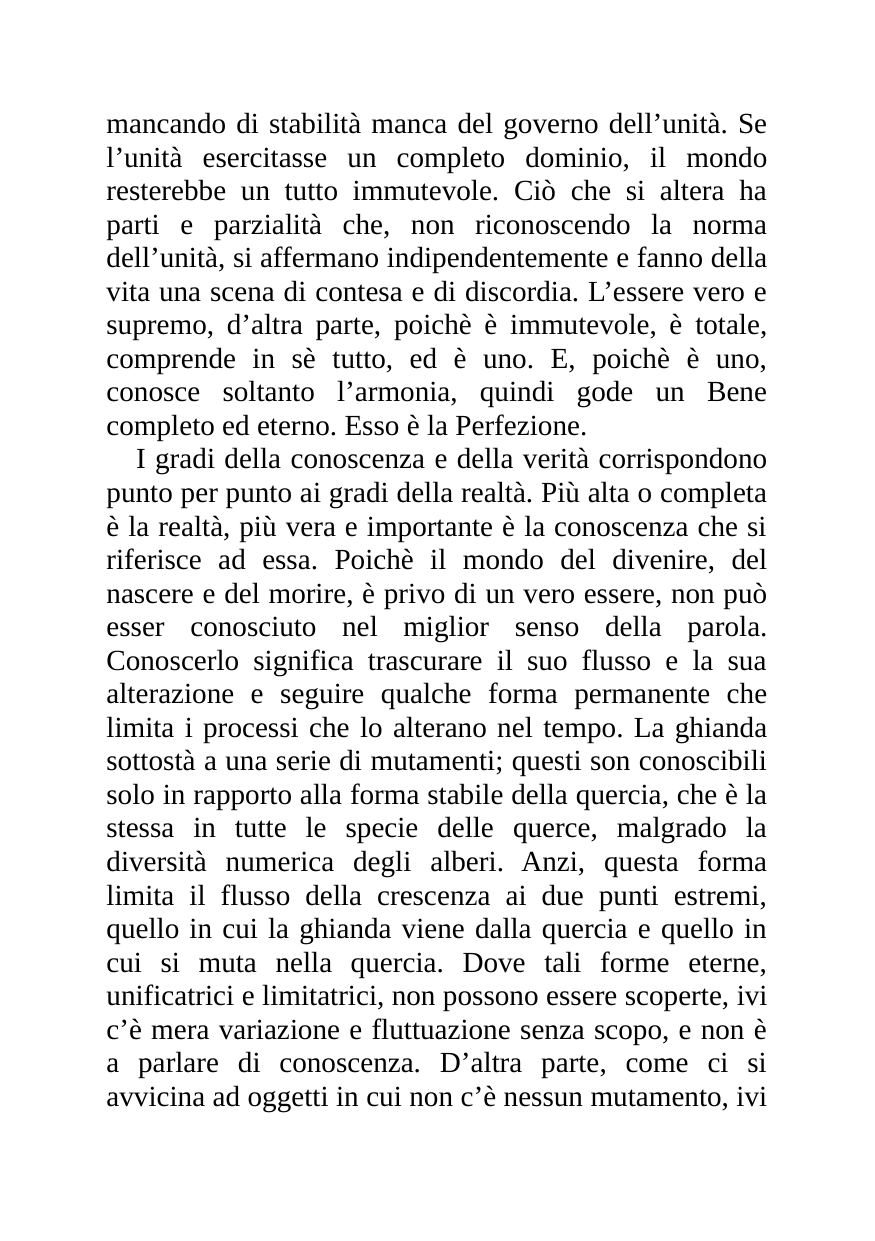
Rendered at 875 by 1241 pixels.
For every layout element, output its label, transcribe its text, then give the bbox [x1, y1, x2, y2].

text I gradi della conoscenza e della verità corrispondono punto per punto ai gradi della realtà. Più alta o completa è la realtà, più vera e importante è la conoscenza che si riferisce ad essa. Poichè il mondo del divenire, del nascere e del morire, è privo di un vero essere, non può esser conosciuto nel miglior senso della parola. Conoscerlo significa trascurare il suo flusso e la sua alterazione e seguire qualche forma permanente che limita i processi che lo alterano nel tempo. La ghianda sottostà a una serie di mutamenti; questi son conoscibili solo in rapporto alla forma stabile della quercia, che è la stessa in tutte le specie delle querce, malgrado la diversità numerica degli alberi. Anzi, questa forma limita il flusso della crescenza ai due punti estremi, quello in cui la ghianda viene dalla quercia e quello in cui si muta nella quercia. Dove tali forme eterne, unificatrici e limitatrici, non possono essere scoperte, ivi c’è mera variazione e fluttuazione senza scopo, e non è a parlare di conoscenza. D’altra parte, come ci si avvicina ad oggetti in cui non c’è nessun mutamento, ivi [106, 442, 768, 1112]
text mancando di stabilità manca del governo dell’unità. Se l’unità esercitasse un completo dominio, il mondo resterebbe un tutto immutevole. Ciò che si altera ha parti e parzialità che, non riconoscendo la norma dell’unità, si affermano indipendentemente e fanno della vita una scena di contesa e di discordia. L’essere vero e supremo, d’altra parte, poichè è immutevole, è totale, comprende in sè tutto, ed è uno. E, poichè è uno, conosce soltanto l’armonia, quindi gode un Bene completo ed eterno. Esso è la Perfezione. [106, 106, 768, 442]
